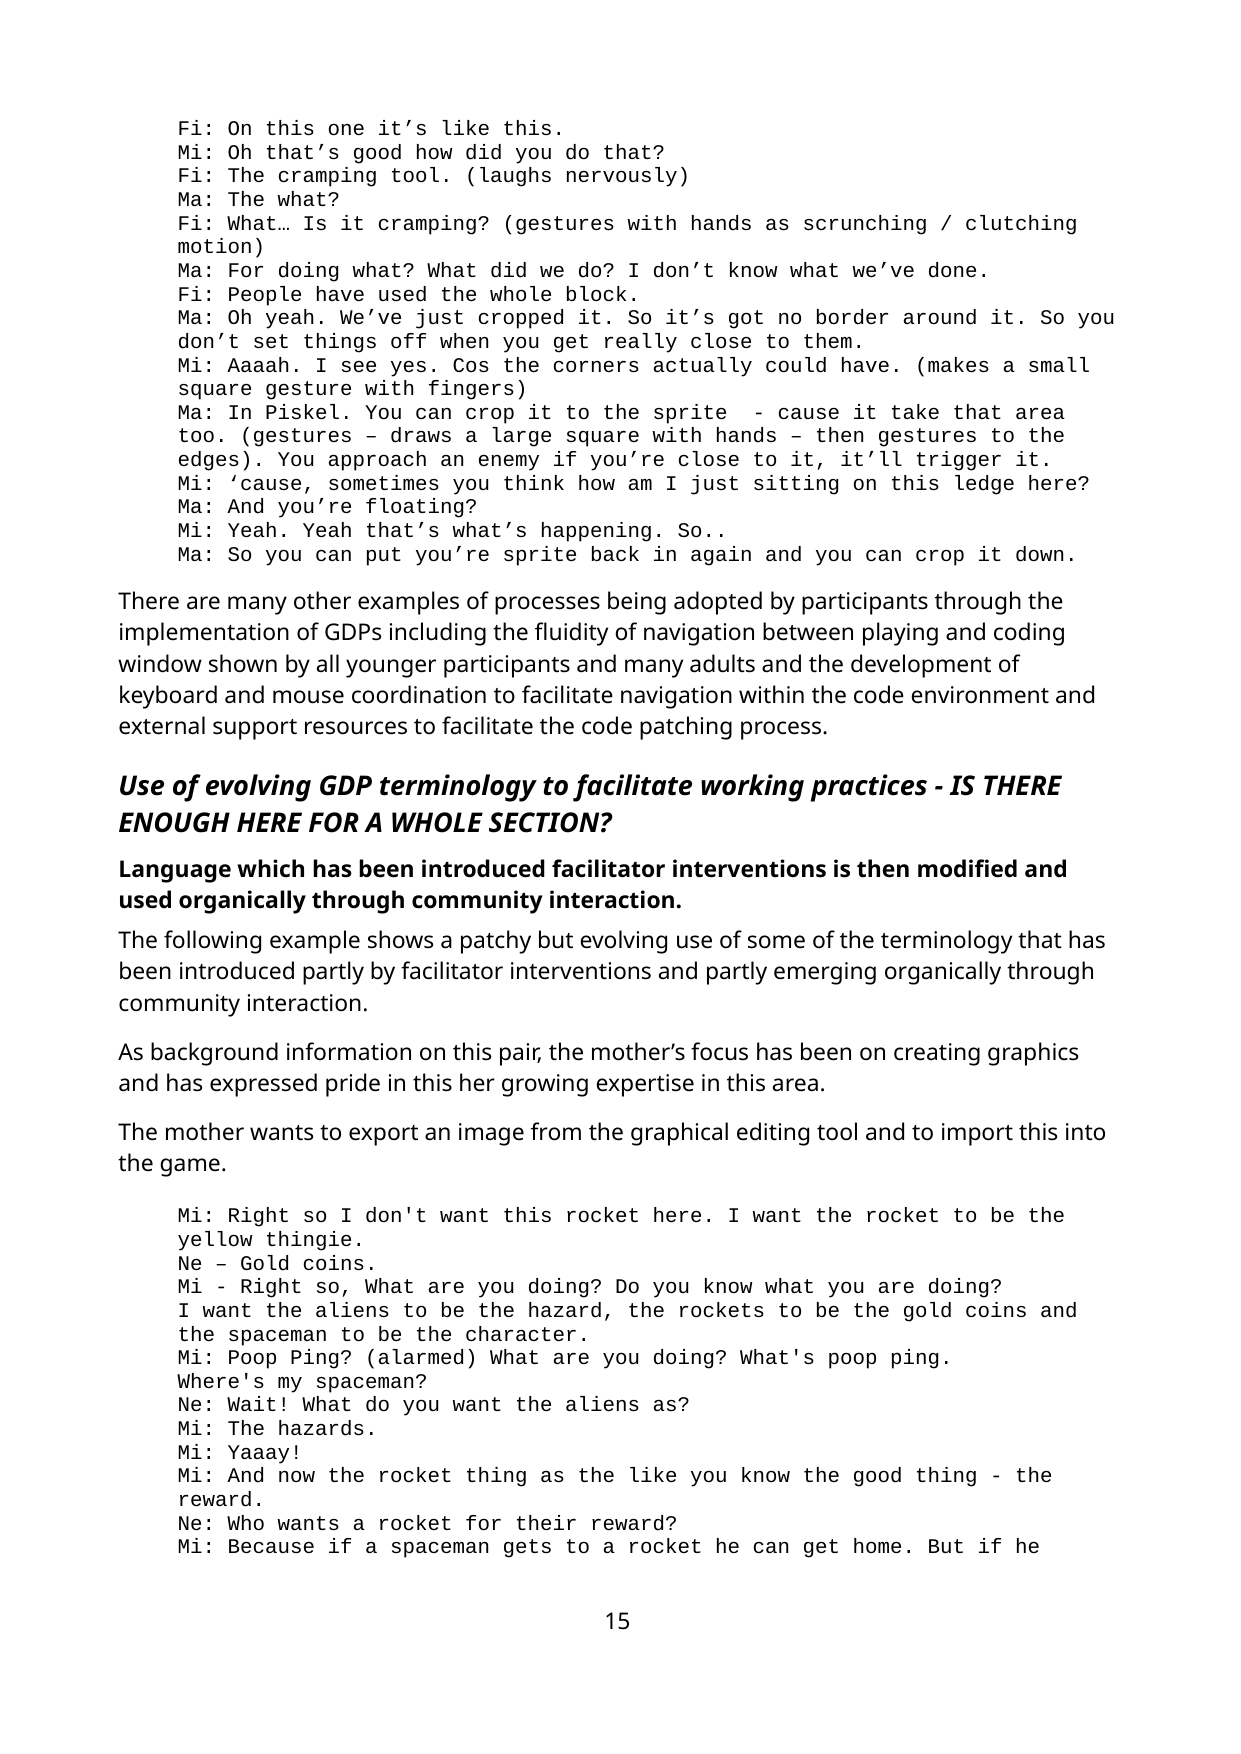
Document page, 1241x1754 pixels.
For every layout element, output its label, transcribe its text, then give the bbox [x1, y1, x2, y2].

text The following example shows a patchy but evolving use of some of the terminology that has been introduced partly by facilitator interventions and partly emerging organically through community interaction. [118, 924, 1122, 1018]
text Mi: The hazards. [177, 1418, 1122, 1442]
subtitle Use of evolving GDP terminology to facilitate working practices - IS THERE ENOUGH HERE FOR A WHOLE SECTION? [118, 766, 1122, 840]
text Mi: Right so I don't want this rocket here. I want the rocket to be the yellow thingie. [177, 1205, 1122, 1253]
text The mother wants to export an image from the graphical editing tool and to import this into the game. [118, 1116, 1122, 1179]
text Ma: For doing what? What did we do? I don’t know what we’ve done. [177, 260, 1122, 284]
text Mi: Poop Ping? (alarmed) What are you doing? What's poop ping. [177, 1347, 1122, 1371]
text There are many other examples of processes being adopted by participants through the implementation of GDPs including the fluidity of navigation between playing and coding window shown by all younger participants and many adults and the development of keyboard and mouse coordination to facilitate navigation within the code environment and external support resources to facilitate the code patching process. [118, 585, 1122, 741]
text Fi: What… Is it cramping? (gestures with hands as scrunching / clutching motion) [177, 213, 1122, 260]
text Language which has been introduced facilitator interventions is then modified and used organically through community interaction. [118, 853, 1122, 915]
text Mi: ‘cause, sometimes you think how am I just sitting on this ledge here? [177, 473, 1122, 496]
text Mi: Oh that’s good how did you do that? [177, 142, 1122, 165]
text I want the aliens to be the hazard, the rockets to be the gold coins and the spaceman to be the character. [177, 1300, 1122, 1347]
text Ne: Wait! What do you want the aliens as? [177, 1394, 1122, 1418]
text Ne: Who wants a rocket for their reward? [177, 1513, 1122, 1536]
text Mi: And now the rocket thing as the like you know the good thing - the reward. [177, 1465, 1122, 1513]
text Ma: And you’re floating? [177, 496, 1122, 520]
text Ma: The what? [177, 189, 1122, 213]
text Mi: Yaaay! [177, 1442, 1122, 1465]
text Ne – Gold coins. [177, 1253, 1122, 1276]
text Fi: People have used the whole block. [177, 284, 1122, 307]
text Where's my spaceman? [177, 1371, 1122, 1394]
text Mi: Aaaah. I see yes. Cos the corners actually could have. (makes a small square gesture with fingers) [177, 354, 1122, 402]
text Ma: So you can put you’re sprite back in again and you can crop it down. [177, 544, 1122, 567]
text Ma: In Piskel. You can crop it to the sprite - cause it take that area too. (gestures – draws a large square with hands – then gestures to the edges). You approach an enemy if you’re close to it, it’ll trigger it. [177, 402, 1122, 473]
text Fi: The cramping tool. (laughs nervously) [177, 165, 1122, 189]
text Fi: On this one it’s like this. [177, 118, 1122, 142]
text Mi - Right so, What are you doing? Do you know what you are doing? [177, 1276, 1122, 1300]
text Mi: Yeah. Yeah that’s what’s happening. So.. [177, 520, 1122, 544]
text Ma: Oh yeah. We’ve just cropped it. So it’s got no border around it. So you don’t set things off when you get really close to them. [177, 307, 1122, 354]
text Mi: Because if a spaceman gets to a rocket he can get home. But if he [177, 1536, 1122, 1560]
text As background information on this pair, the mother’s focus has been on creating graphics and has expressed pride in this her growing expertise in this area. [118, 1036, 1122, 1098]
